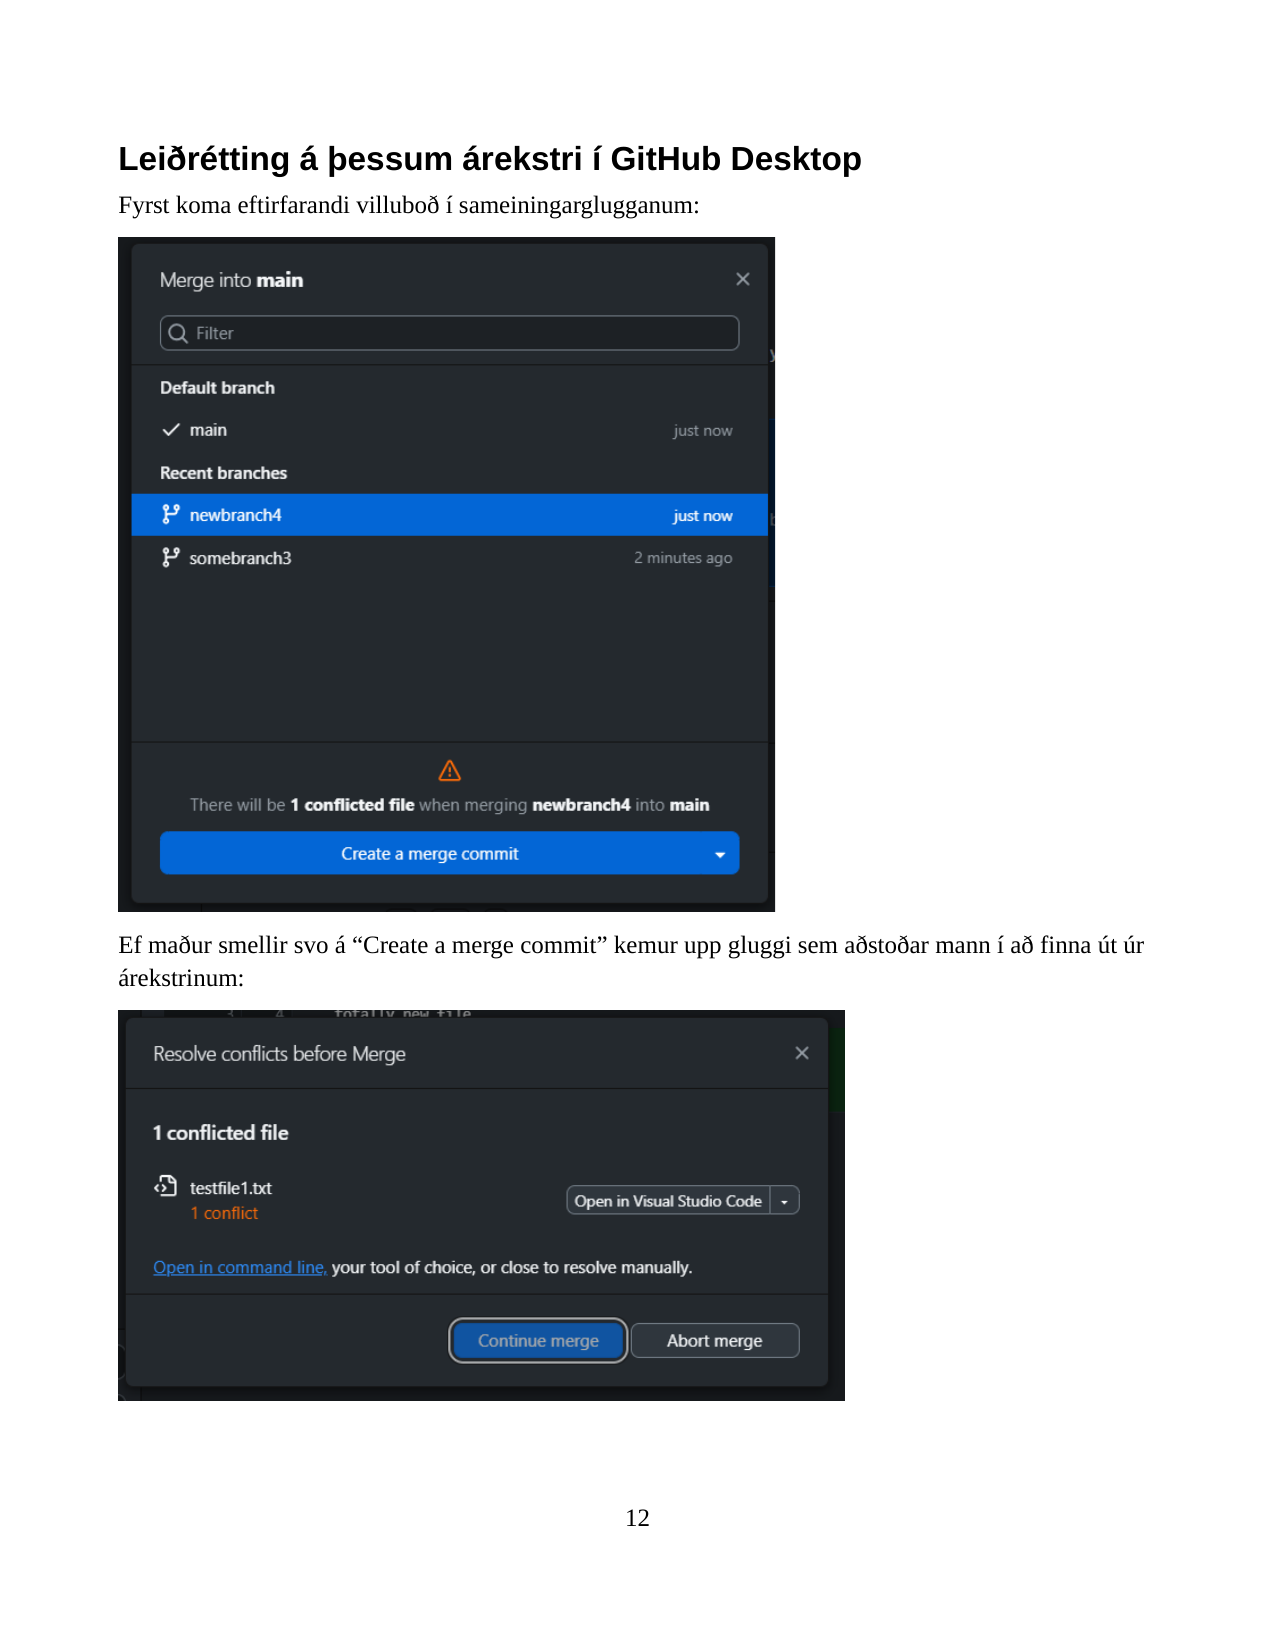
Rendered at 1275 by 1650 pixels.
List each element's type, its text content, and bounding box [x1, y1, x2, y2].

subtitle Leiðrétting á þessum árekstri í GitHub Desktop [118, 139, 1157, 177]
text Ef maður smellir svo á “Create a merge commit” kemur upp gluggi sem aðstoðar mann í að finna út úr árekstrinum: [118, 930, 1157, 992]
picture [118, 237, 775, 912]
text Fyrst koma eftirfarandi villuboð í sameiningarglugganum: [118, 190, 1157, 219]
picture [118, 1010, 845, 1401]
